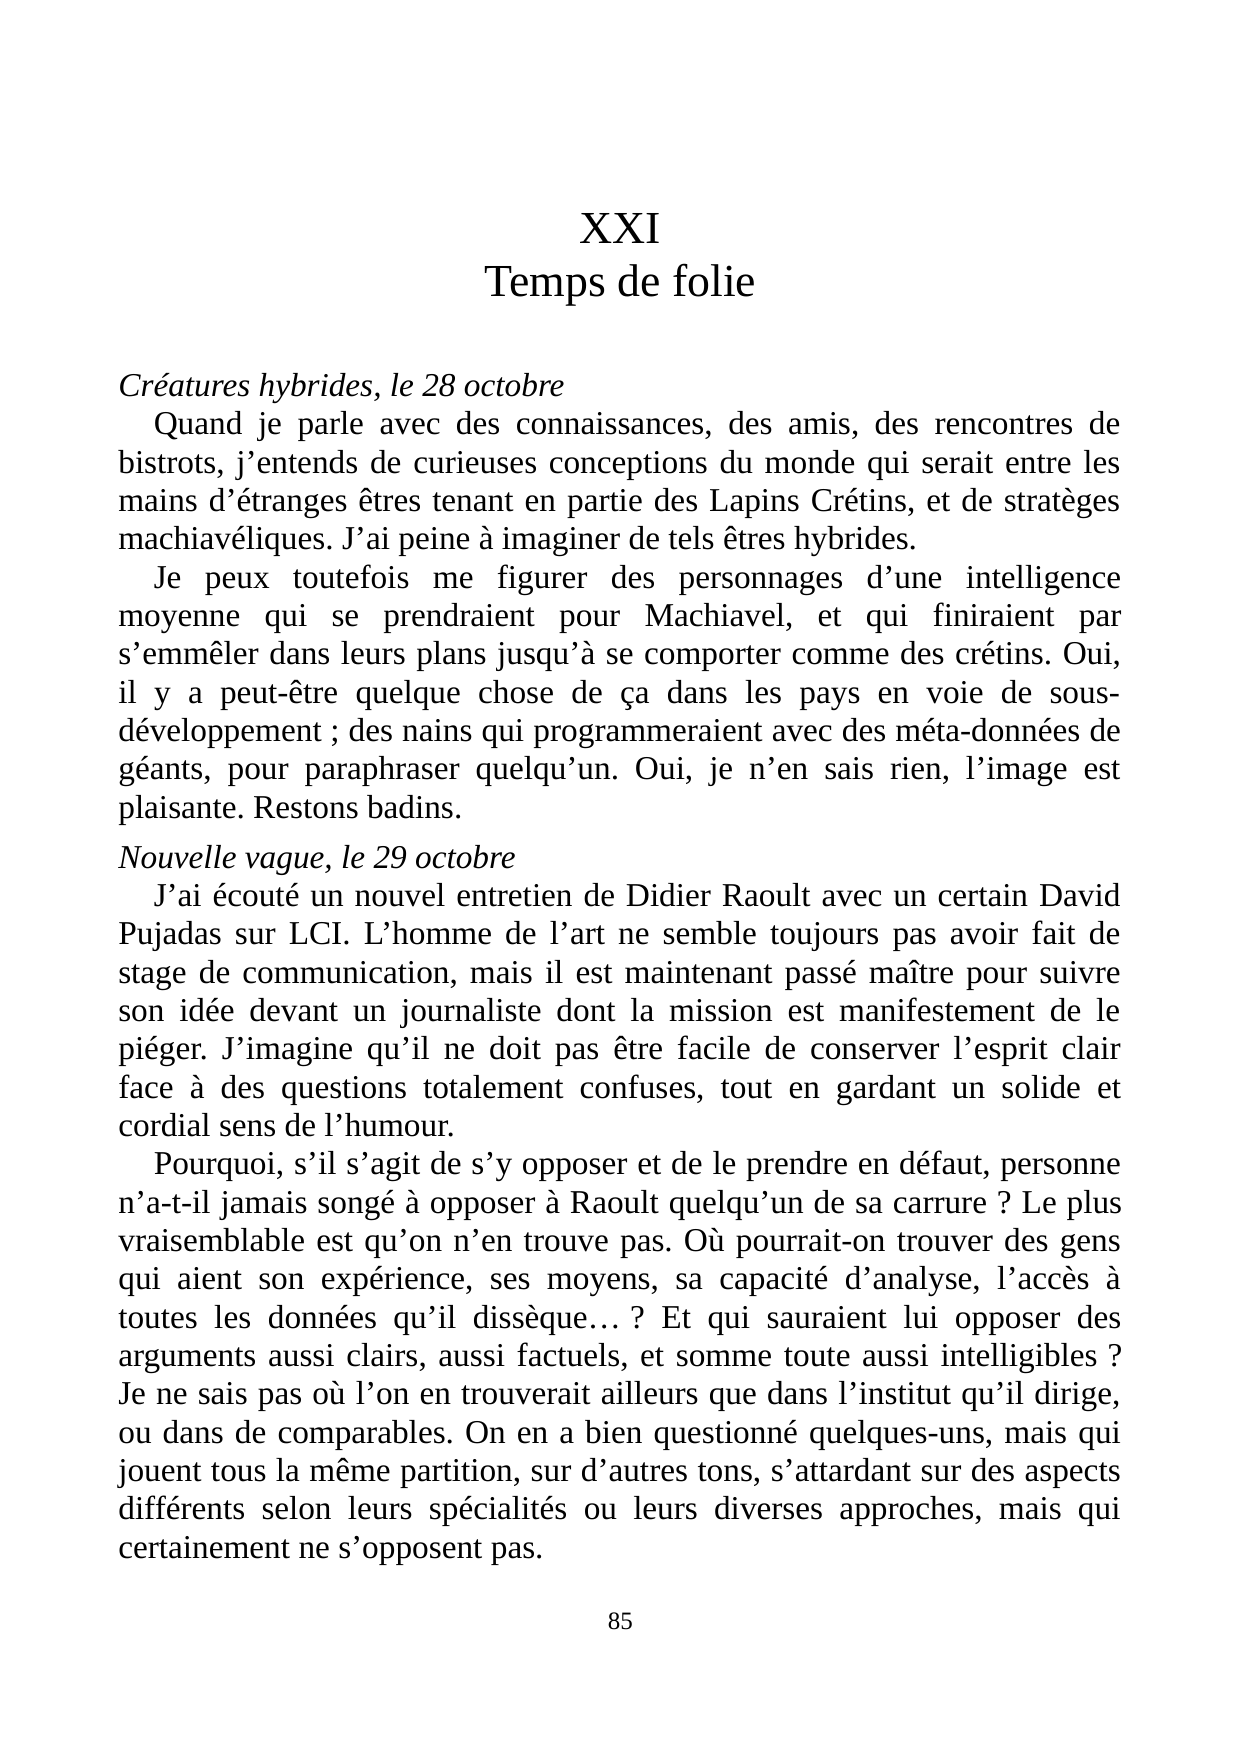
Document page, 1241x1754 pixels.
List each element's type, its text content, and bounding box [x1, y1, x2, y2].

text J’ai écouté un nouvel entretien de Didier Raoult avec un certain David Pujadas sur LCI. L’homme de l’art ne semble toujours pas avoir fait de stage de communication, mais il est maintenant passé maître pour suivre son idée devant un journaliste dont la mission est manifestement de le piéger. J’imagine qu’il ne doit pas être facile de conserver l’esprit clair face à des questions totalement confuses, tout en gardant un solide et cordial sens de l’humour. [118, 875, 1122, 1144]
text Quand je parle avec des connaissances, des amis, des rencontres de bistrots, j’entends de curieuses conceptions du monde qui serait entre les mains d’étranges êtres tenant en partie des Lapins Crétins, et de stratèges machiavéliques. J’ai peine à imaginer de tels êtres hybrides. [118, 403, 1122, 557]
subtitle Nouvelle vague, le 29 octobre [118, 837, 1122, 875]
text Pourquoi, s’il s’agit de s’y opposer et de le prendre en défaut, personne n’a-t-il jamais songé à opposer à Raoult quelqu’un de sa carrure ? Le plus vraisemblable est qu’on n’en trouve pas. Où pourrait-on trouver des gens qui aient son expérience, ses moyens, sa capacité d’analyse, l’accès à toutes les données qu’il dissèque… ? Et qui sauraient lui opposer des arguments aussi clairs, aussi factuels, et somme toute aussi intelligibles ? Je ne sais pas où l’on en trouverait ailleurs que dans l’institut qu’il dirige, ou dans de comparables. On en a bien questionné quelques-uns, mais qui jouent tous la même partition, sur d’autres tons, s’attardant sur des aspects différents selon leurs spécialités ou leurs diverses approches, mais qui certainement ne s’opposent pas. [118, 1144, 1122, 1565]
text Je peux toutefois me figurer des personnages d’une intelligence moyenne qui se prendraient pour Machiavel, et qui finiraient par s’emmêler dans leurs plans jusqu’à se comporter comme des crétins. Oui, il y a peut-être quelque chose de ça dans les pays en voie de sous-développement ; des nains qui programmeraient avec des méta-données de géants, pour paraphraser quelqu’un. Oui, je n’en sais rien, l’image est plaisante. Restons badins. [118, 557, 1122, 825]
subtitle XXI Temps de folie [118, 201, 1122, 306]
subtitle Créatures hybrides, le 28 octobre [118, 365, 1122, 403]
